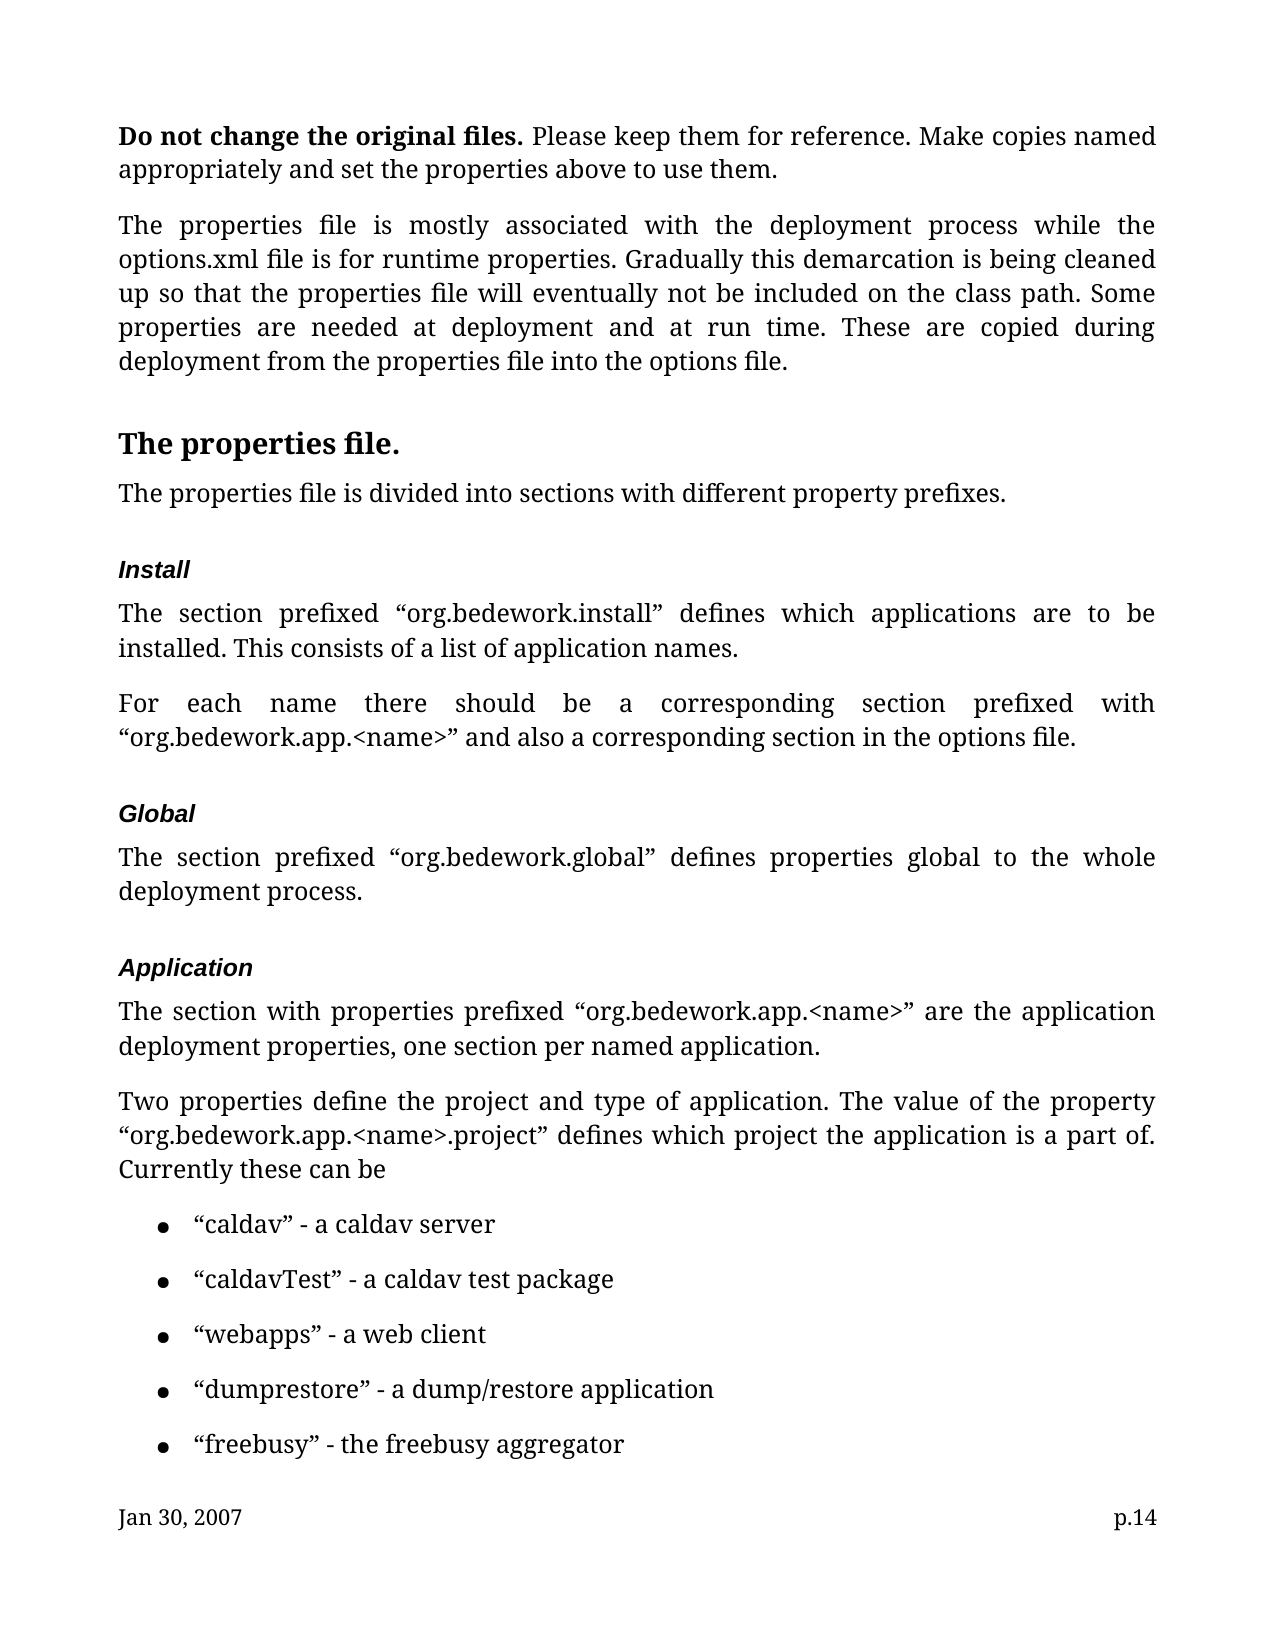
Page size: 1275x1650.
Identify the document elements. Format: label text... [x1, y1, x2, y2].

text The properties file is mostly associated with the deployment process while the options.xml file is for runtime properties. Gradually this demarcation is being cleaned up so that the properties file will eventually not be included on the class path. Some properties are needed at deployment and at run time. These are copied during deployment from the properties file into the options file. [118, 207, 1157, 378]
list “dumprestore” - a dump/restore application [156, 1372, 1157, 1406]
list “caldavTest” - a caldav test package [156, 1262, 1157, 1296]
subtitle Application [118, 954, 1157, 982]
subtitle Global [118, 799, 1157, 827]
text Do not change the original files. Please keep them for reference. Make copies named appropriately and set the properties above to use them. [118, 118, 1157, 186]
list “caldav” - a caldav server [156, 1206, 1157, 1241]
list “webapps” - a web client [156, 1317, 1157, 1351]
subtitle Install [118, 556, 1157, 584]
list “freebusy” - the freebusy aggregator [156, 1427, 1157, 1461]
text Two properties define the project and type of application. The value of the property “org.bedework.app.<name>.project” defines which project the application is a part of. Currently these can be [118, 1083, 1157, 1185]
subtitle The properties file. [118, 424, 1157, 463]
text The properties file is divided into sections with different property prefixes. [118, 476, 1157, 510]
text The section prefixed “org.bedework.install” defines which applications are to be installed. This consists of a list of application names. [118, 596, 1157, 664]
text The section with properties prefixed “org.bedework.app.<name>” are the application deployment properties, one section per named application. [118, 994, 1157, 1062]
text For each name there should be a corresponding section prefixed with “org.bedework.app.<name>” and also a corresponding section in the options file. [118, 685, 1157, 753]
text The section prefixed “org.bedework.global” defines properties global to the whole deployment process. [118, 840, 1157, 908]
